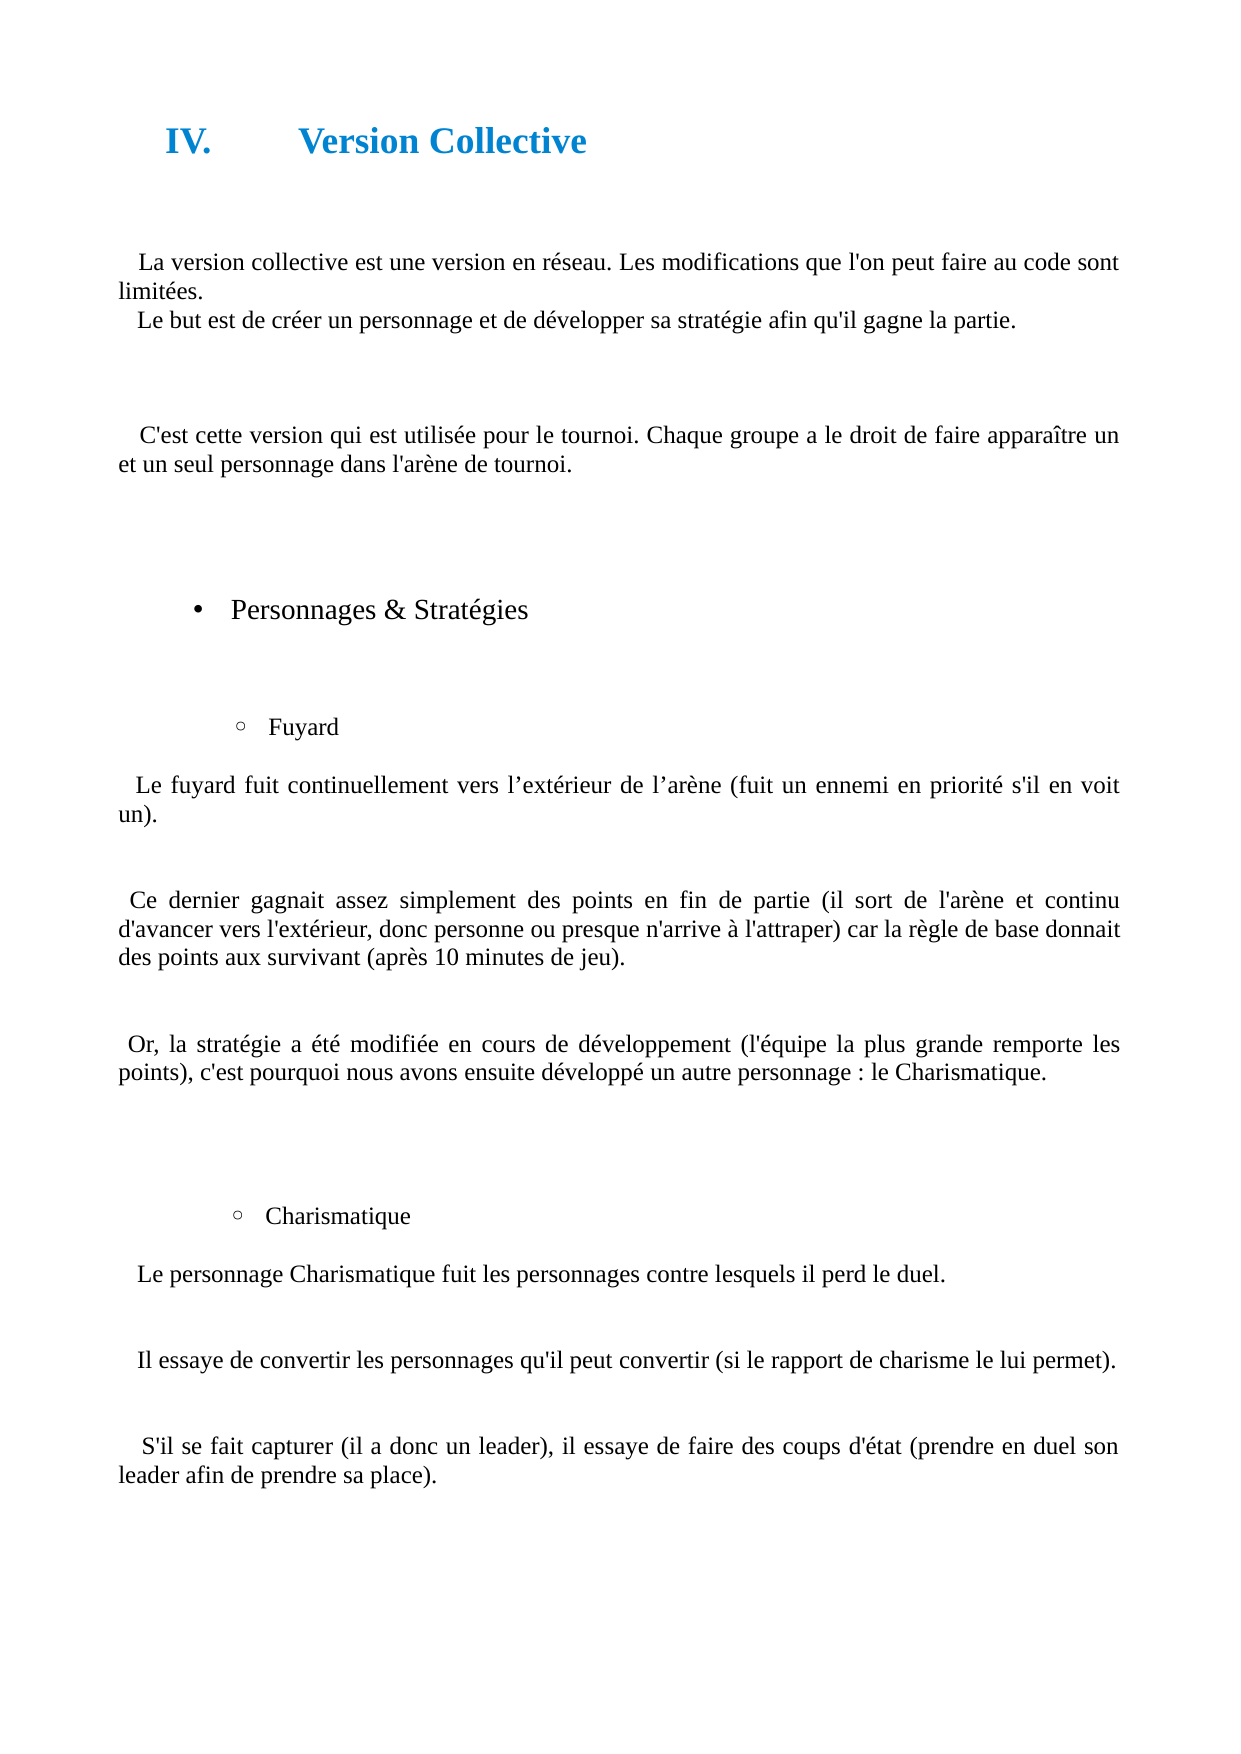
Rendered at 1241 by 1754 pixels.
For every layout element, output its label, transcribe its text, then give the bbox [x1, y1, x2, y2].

list Version Collective [156, 118, 1122, 161]
text Or, la stratégie a été modifiée en cours de développement (l'équipe la plus grande remporte les points), c'est pourquoi nous avons ensuite développé un autre personnage : le Charismatique. [118, 1029, 1122, 1086]
text Ce dernier gagnait assez simplement des points en fin de partie (il sort de l'arène et continu d'avancer vers l'extérieur, donc personne ou presque n'arrive à l'attraper) car la règle de base donnait des points aux survivant (après 10 minutes de jeu). [118, 885, 1122, 971]
list Charismatique [228, 1201, 1122, 1230]
text Le personnage Charismatique fuit les personnages contre lesquels il perd le duel. [118, 1259, 1122, 1287]
text Le fuyard fuit continuellement vers l’extérieur de l’arène (fuit un ennemi en priorité s'il en voit un). [118, 770, 1122, 827]
text S'il se fait capturer (il a donc un leader), il essaye de faire des coups d'état (prendre en duel son leader afin de prendre sa place). [118, 1431, 1122, 1489]
list Fuyard [231, 712, 1122, 741]
text Il essaye de convertir les personnages qu'il peut convertir (si le rapport de charisme le lui permet). [118, 1345, 1122, 1374]
text C'est cette version qui est utilisée pour le tournoi. Chaque groupe a le droit de faire apparaître un et un seul personnage dans l'arène de tournoi. [118, 420, 1122, 477]
text La version collective est une version en réseau. Les modifications que l'on peut faire au code sont limitées. [118, 247, 1122, 305]
list Personnages & Stratégies [193, 592, 1122, 626]
text Le but est de créer un personnage et de développer sa stratégie afin qu'il gagne la partie. [118, 305, 1122, 334]
